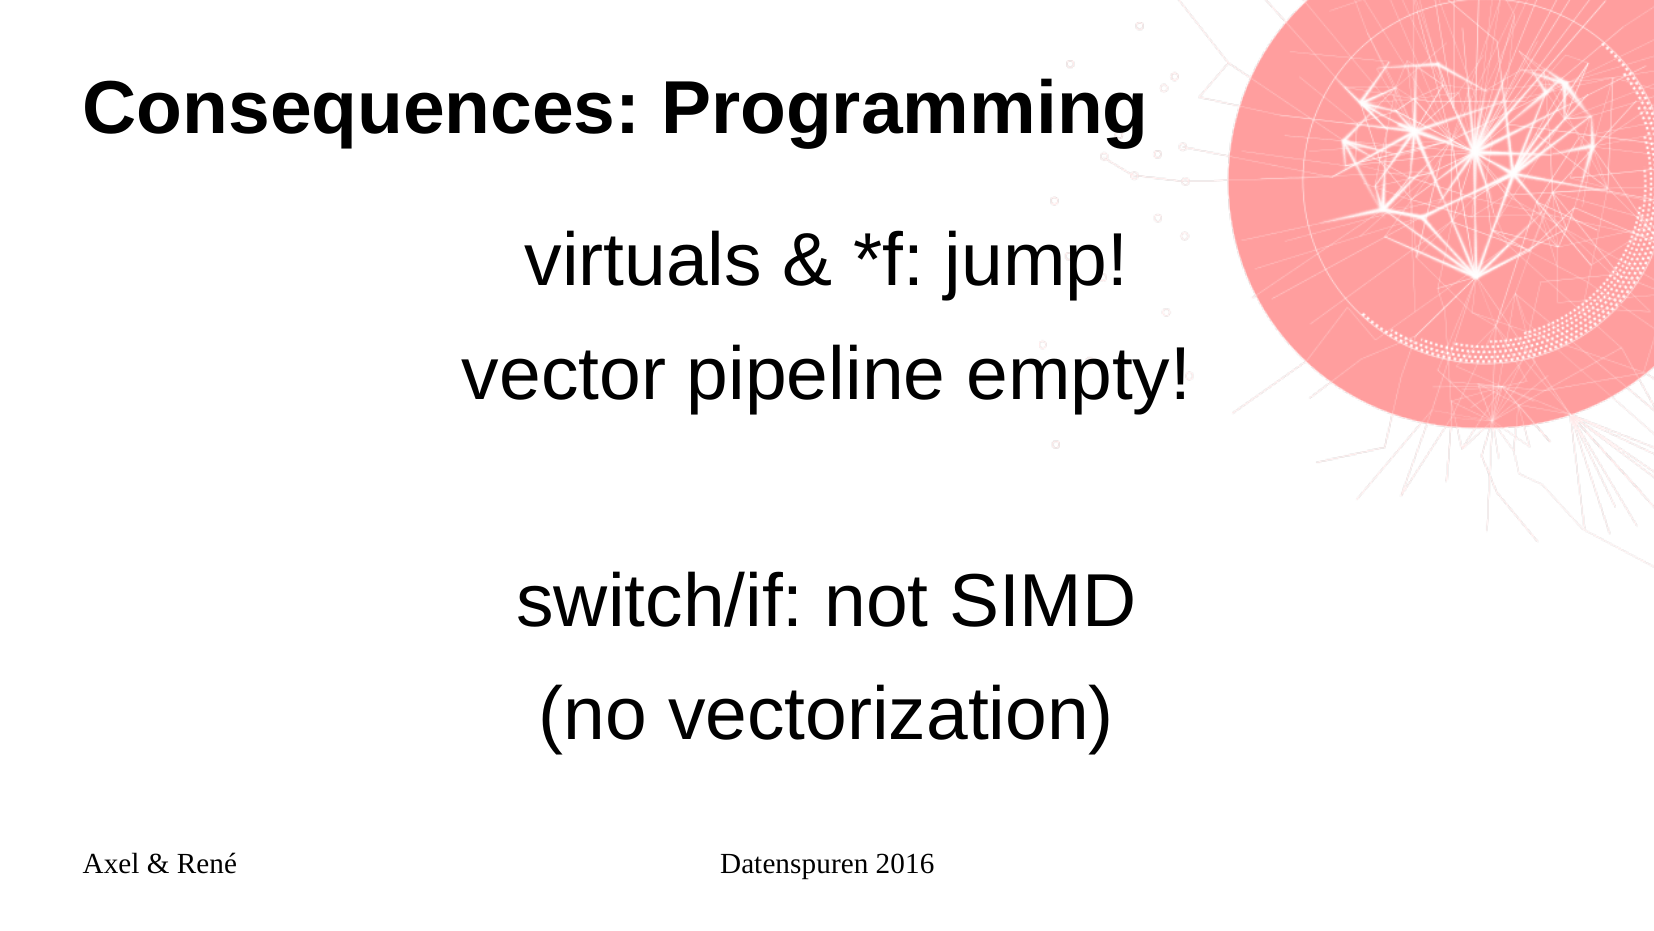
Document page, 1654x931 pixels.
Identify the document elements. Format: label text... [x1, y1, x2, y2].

title Consequences: Programming [82, 65, 1571, 150]
list virtuals & *f: jump! vector pipeline empty! switch/if: not SIMD (no vectorization) [82, 217, 1571, 839]
